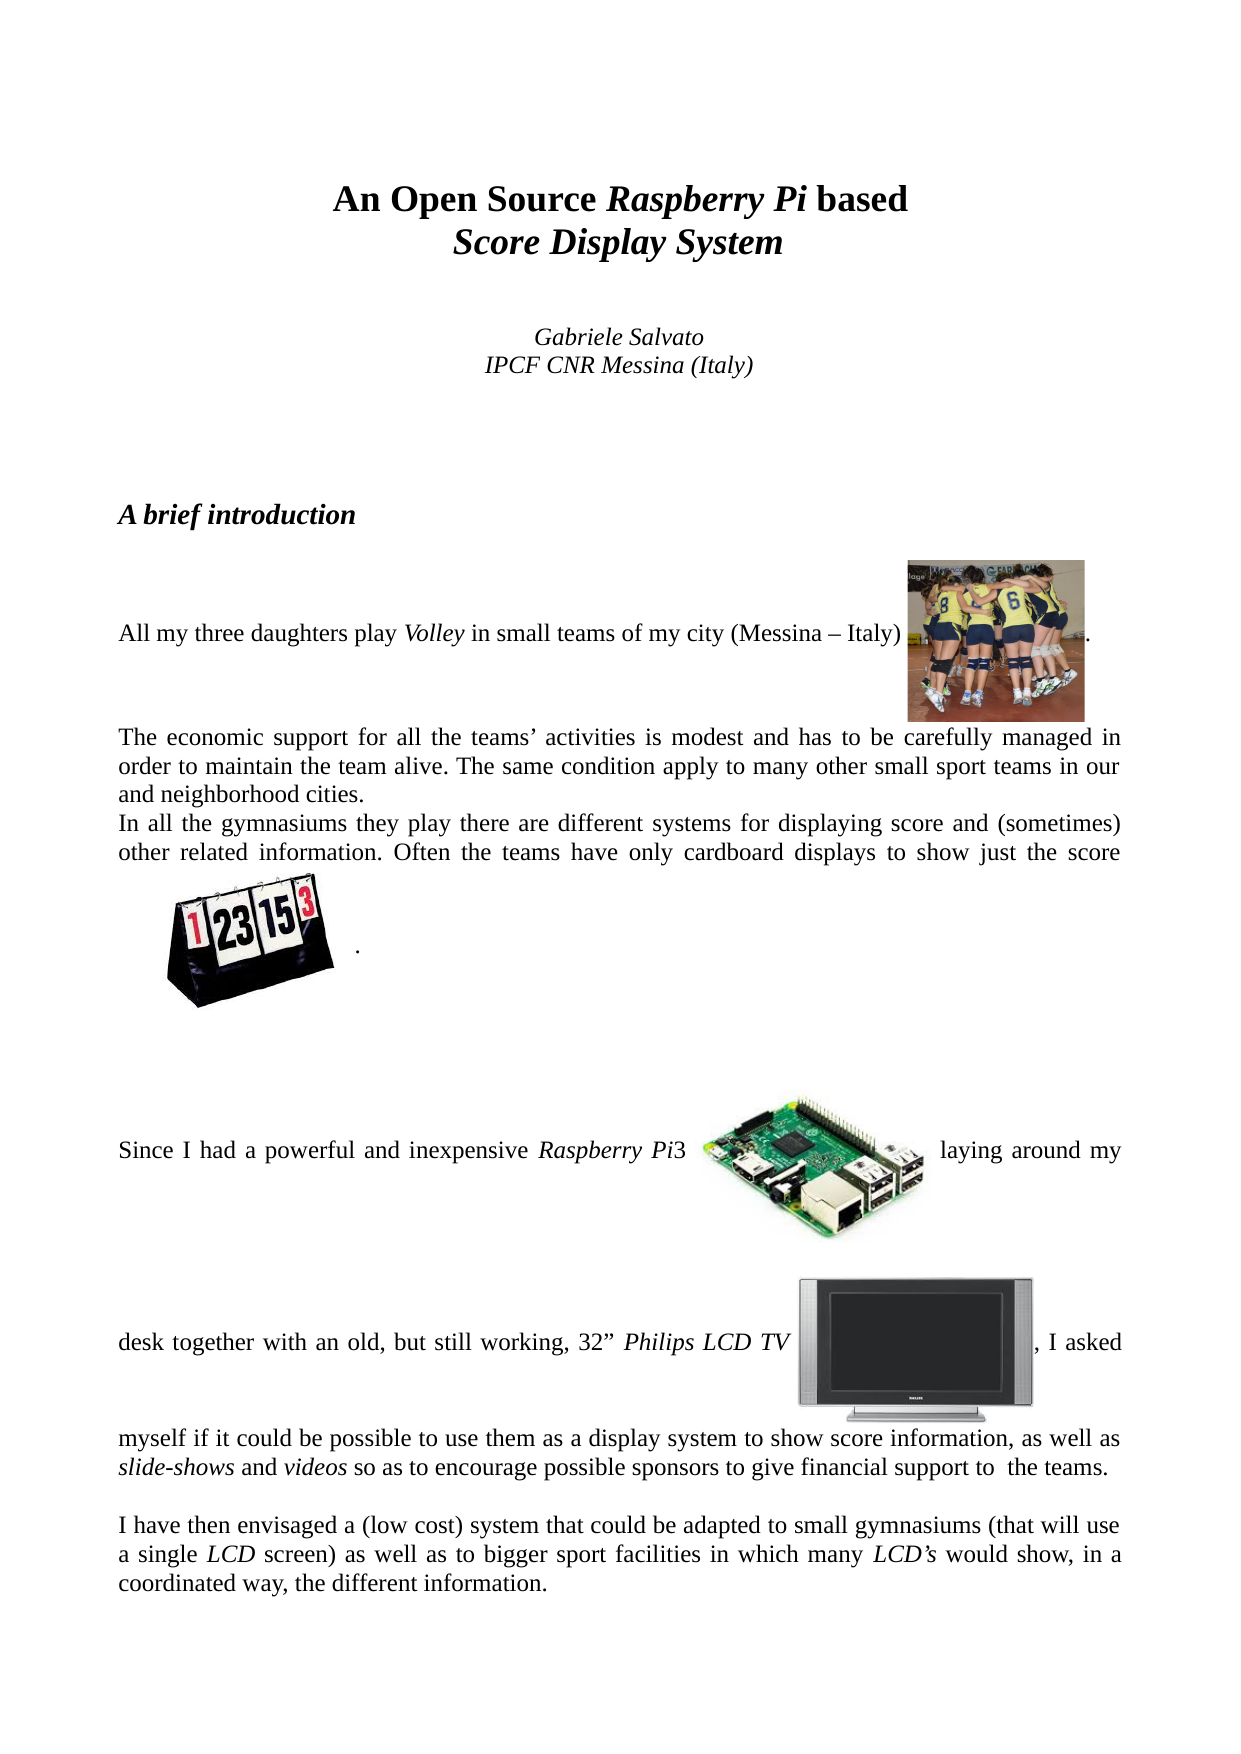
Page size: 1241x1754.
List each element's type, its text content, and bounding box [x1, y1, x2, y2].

text IPCF CNR Messina (Italy) [118, 350, 1122, 379]
text An Open Source Raspberry Pi based [118, 176, 1122, 219]
picture [118, 865, 355, 1041]
text The economic support for all the teams’ activities is modest and has to be carefully managed in order to maintain the team alive. The same condition apply to many other small sport teams in our and neighborhood cities. [118, 722, 1122, 808]
text In all the gymnasiums they play there are different systems for displaying score and (sometimes) other related information. Often the teams have only cardboard displays to show just the score . [118, 808, 1122, 1041]
text All my three daughters play Volley in small teams of my city (Messina – Italy) [118, 560, 937, 722]
text Score Display System [118, 219, 1122, 263]
text . [993, 560, 1122, 722]
picture [937, 560, 993, 722]
text I have then envisaged a (low cost) system that could be adapted to small gymnasiums (that will use a single LCD screen) as well as to bigger sport facilities in which many LCD’s would show, in a coordinated way, the different information. [118, 1510, 1122, 1597]
text A brief introduction [118, 497, 1122, 531]
picture [694, 1040, 1034, 1424]
text Gabriele Salvato [118, 322, 1122, 350]
text Since I had a powerful and inexpensive Raspberry Pi3 laying around my desk together with an old, but still working, 32” Philips LCD TV , I asked myself if it could be possible to use them as a display system to show score information, as well as slide-shows and videos so as to encourage possible sponsors to give financial support to the teams. [118, 1041, 1122, 1481]
